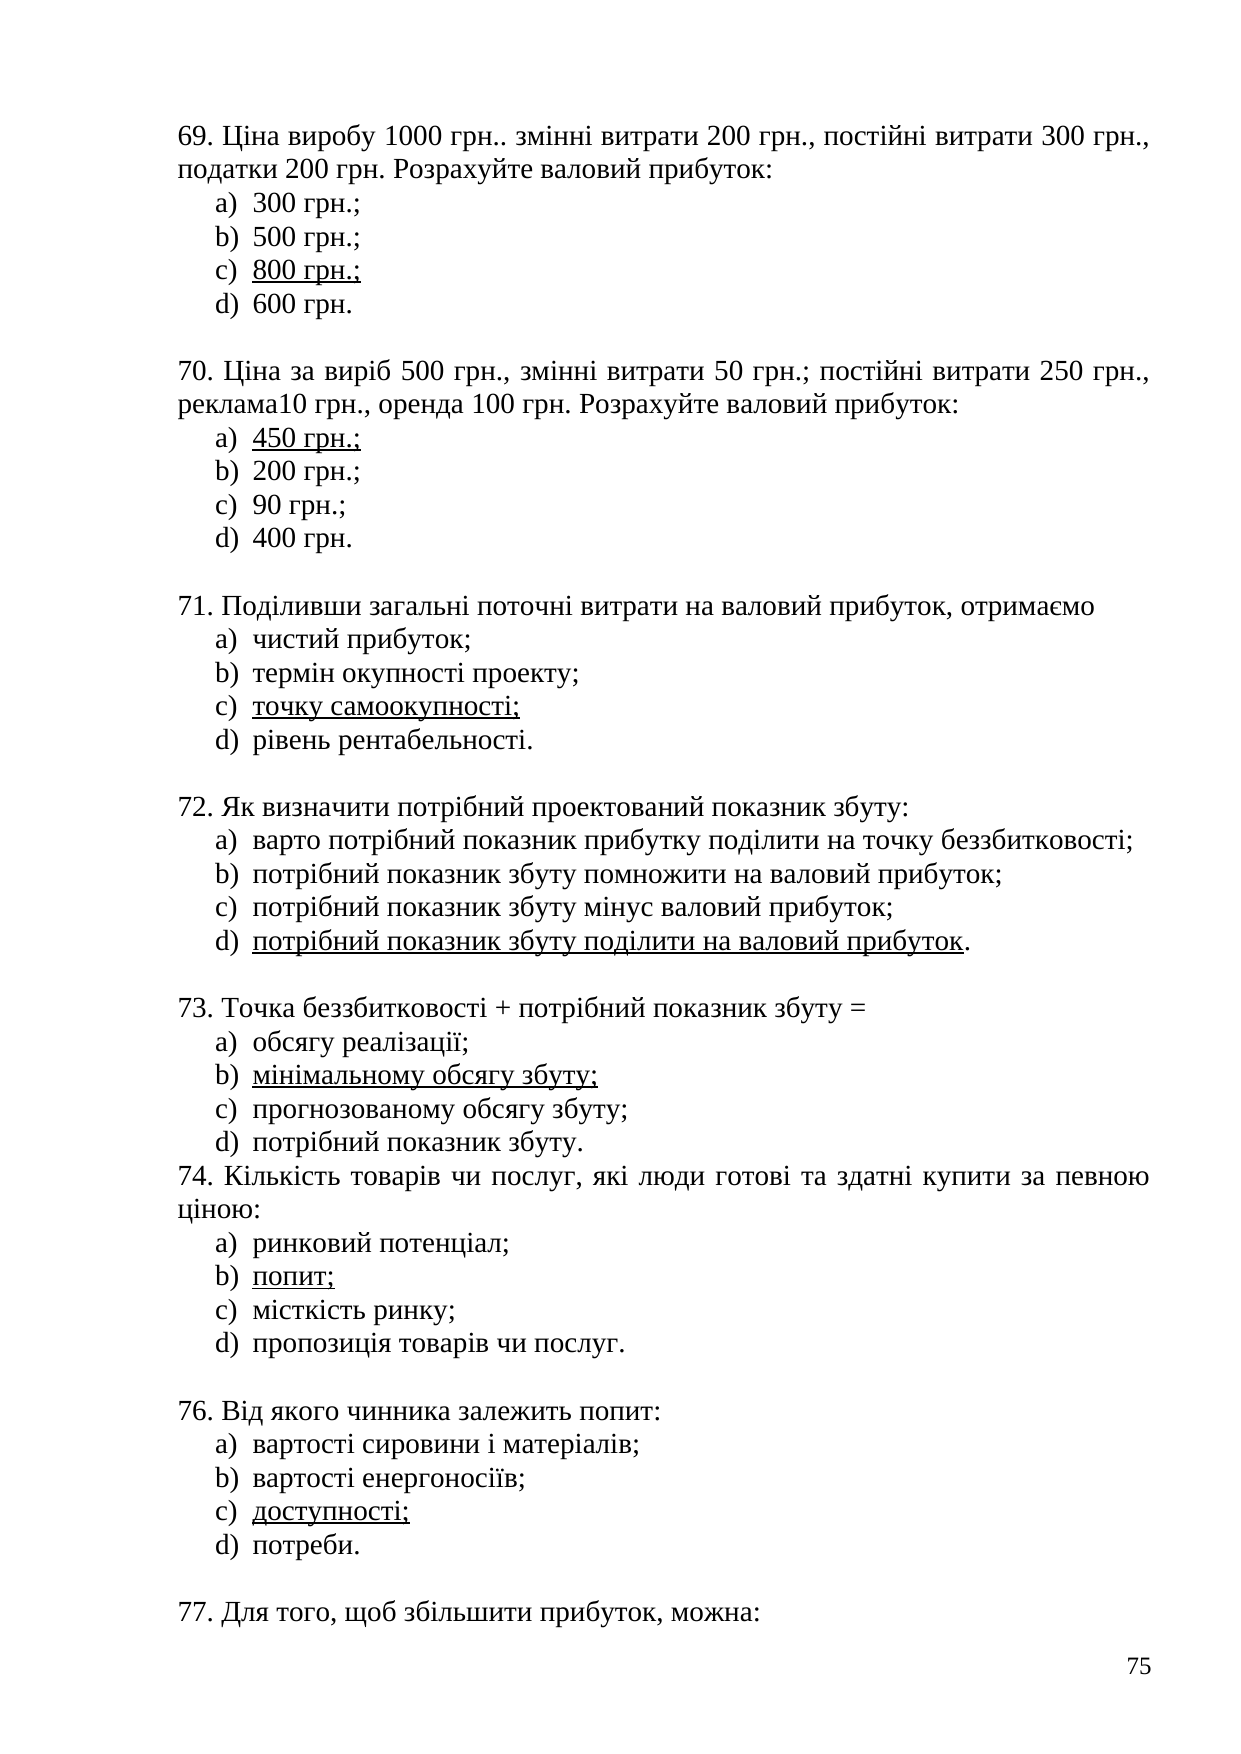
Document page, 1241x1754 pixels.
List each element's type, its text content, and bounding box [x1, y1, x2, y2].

list вартості енергоносіїв; [215, 1460, 1152, 1493]
list чистий прибуток; [215, 621, 1152, 655]
list потрібний показник збуту. [215, 1124, 1152, 1158]
list обсягу реалізації; [215, 1024, 1152, 1057]
text 73. Точка беззбитковості + потрібний показник збуту = [177, 990, 1152, 1024]
text 74. Кількість товарів чи послуг, які люди готові та здатні купити за певною ціною: [177, 1158, 1152, 1225]
list прогнозованому обсягу збуту; [215, 1091, 1152, 1124]
list потрібний показник збуту помножити на валовий прибуток; [215, 856, 1152, 889]
text 77. Для того, щоб збільшити прибуток, можна: [177, 1594, 1152, 1627]
text 70. Ціна за виріб 500 грн., змінні витрати 50 грн.; постійні витрати 250 грн., реклама10 грн., оренда 100 грн. Розрахуйте валовий прибуток: [177, 353, 1152, 420]
list пропозиція товарів чи послуг. [215, 1326, 1152, 1359]
list потрібний показник збуту поділити на валовий прибуток. [215, 923, 1152, 957]
list точку самоокупності; [215, 688, 1152, 722]
list вартості сировини і матеріалів; [215, 1426, 1152, 1460]
list 400 грн. [215, 521, 1152, 554]
list попит; [215, 1258, 1152, 1292]
text 76. Від якого чинника залежить попит: [177, 1393, 1152, 1426]
list варто потрібний показник прибутку поділити на точку беззбитковості; [215, 822, 1152, 856]
list доступності; [215, 1493, 1152, 1527]
list 300 грн.; [215, 185, 1152, 219]
list місткість ринку; [215, 1292, 1152, 1326]
list 200 грн.; [215, 453, 1152, 487]
list 800 грн.; [215, 252, 1152, 286]
list 450 грн.; [215, 420, 1152, 453]
list 600 грн. [215, 286, 1152, 319]
list термін окупності проекту; [215, 655, 1152, 688]
text 72. Як визначити потрібний проектований показник збуту: [177, 789, 1152, 822]
list мінімальному обсягу збуту; [215, 1057, 1152, 1091]
list 90 грн.; [215, 487, 1152, 521]
text 71. Поділивши загальні поточні витрати на валовий прибуток, отримаємо [177, 588, 1152, 621]
text 69. Ціна виробу 1000 грн.. змінні витрати 200 грн., постійні витрати 300 грн., податки 200 грн. Розрахуйте валовий прибуток: [177, 118, 1152, 185]
list потреби. [215, 1527, 1152, 1560]
list потрібний показник збуту мінус валовий прибуток; [215, 889, 1152, 923]
list рівень рентабельності. [215, 722, 1152, 755]
list ринковий потенціал; [215, 1225, 1152, 1258]
list 500 грн.; [215, 219, 1152, 252]
